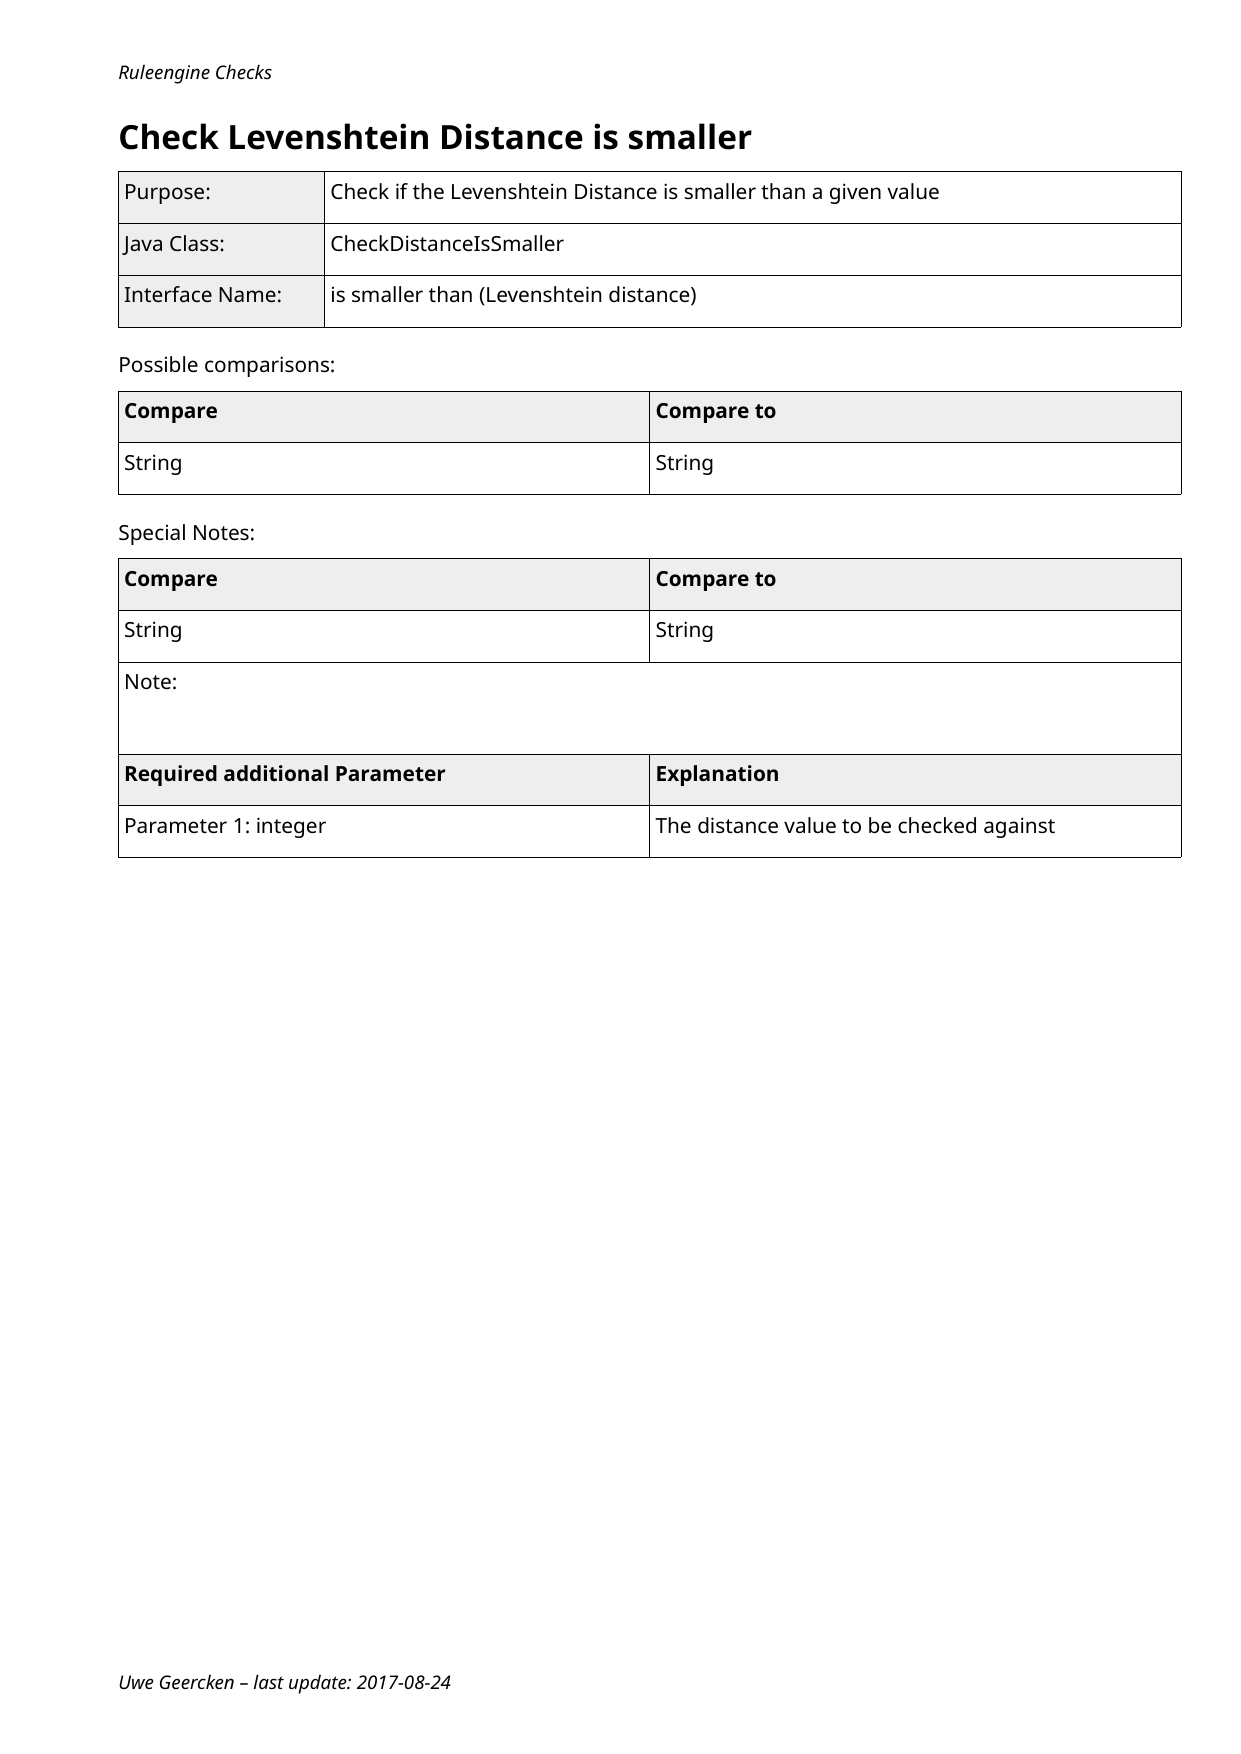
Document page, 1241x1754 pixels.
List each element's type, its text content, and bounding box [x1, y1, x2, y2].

table_header Compare [119, 392, 649, 442]
table_cell Interface Name: [119, 276, 324, 327]
table_cell String [650, 611, 1181, 662]
table_header Check if the Levenshtein Distance is smaller than a given value [325, 172, 1181, 223]
table_cell Explanation [650, 755, 1181, 805]
table_cell Parameter 1: integer [119, 806, 649, 857]
text Special Notes: [118, 518, 1181, 546]
table_cell String [119, 443, 649, 494]
table_cell String [119, 611, 649, 662]
table_header Compare to [650, 392, 1181, 442]
table_cell Java Class: [119, 224, 324, 275]
table_cell Required additional Parameter [119, 755, 649, 805]
table_cell The distance value to be checked against [650, 806, 1181, 857]
table_cell CheckDistanceIsSmaller [325, 224, 1181, 275]
table_header Compare to [650, 559, 1181, 610]
table_header Purpose: [119, 172, 324, 223]
table_header Compare [119, 559, 649, 610]
table_cell is smaller than (Levenshtein distance) [325, 276, 1181, 327]
table_cell String [650, 443, 1181, 494]
text Check Levenshtein Distance is smaller [118, 114, 1181, 159]
text Possible comparisons: [118, 350, 1181, 379]
table_cell Note: [119, 663, 1181, 753]
